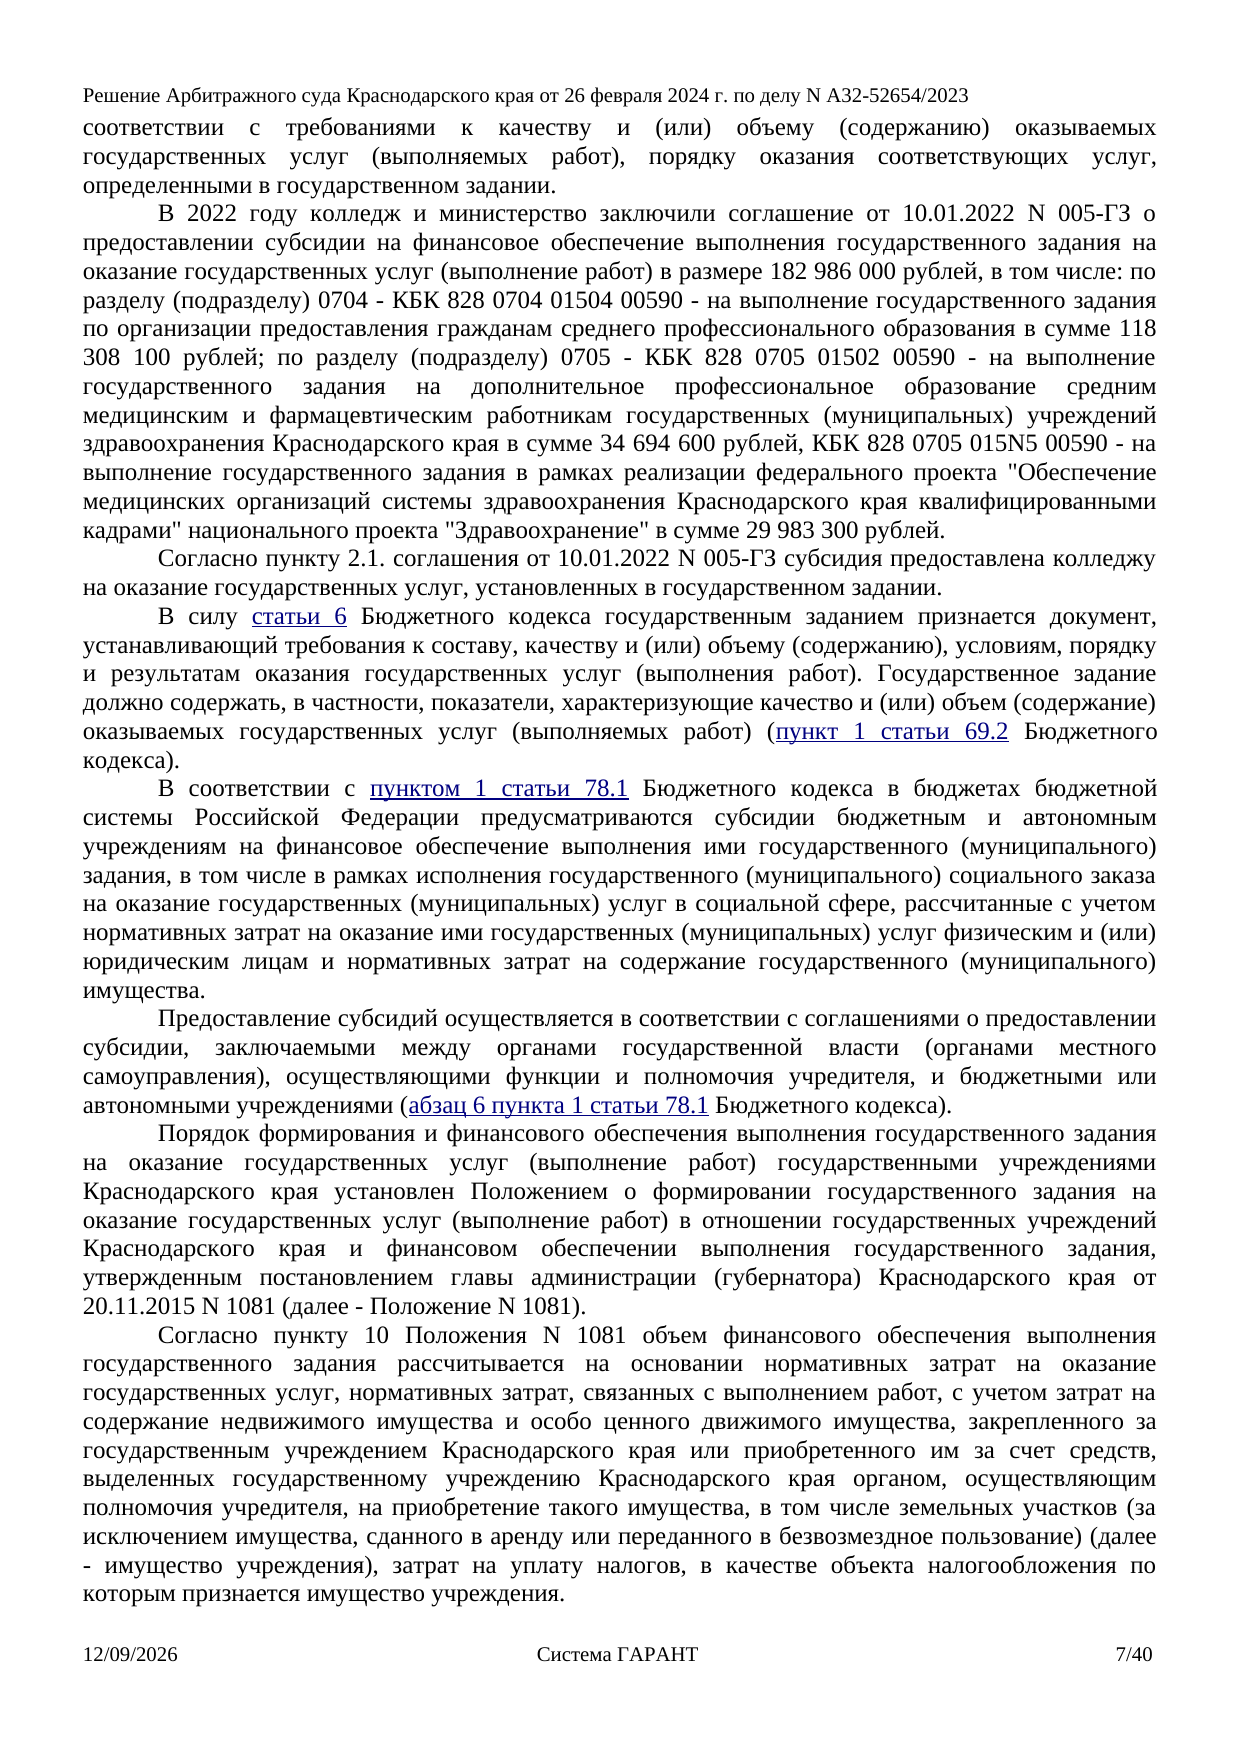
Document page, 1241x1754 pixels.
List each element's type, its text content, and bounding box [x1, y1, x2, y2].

text соответствии с требованиями к качеству и (или) объему (содержанию) оказываемых государственных услуг (выполняемых работ), порядку оказания соответствующих услуг, определенными в государственном задании. [83, 112, 1157, 198]
text В 2022 году колледж и министерство заключили соглашение от 10.01.2022 N 005-ГЗ о предоставлении субсидии на финансовое обеспечение выполнения государственного задания на оказание государственных услуг (выполнение работ) в размере 182 986 000 рублей, в том числе: по разделу (подразделу) 0704 - КБК 828 0704 01504 00590 - на выполнение государственного задания по организации предоставления гражданам среднего профессионального образования в сумме 118 308 100 рублей; по разделу (подразделу) 0705 - КБК 828 0705 01502 00590 - на выполнение государственного задания на дополнительное профессиональное образование средним медицинским и фармацевтическим работникам государственных (муниципальных) учреждений здравоохранения Краснодарского края в сумме 34 694 600 рублей, КБК 828 0705 015N5 00590 - на выполнение государственного задания в рамках реализации федерального проекта "Обеспечение медицинских организаций системы здравоохранения Краснодарского края квалифицированными кадрами" национального проекта "Здравоохранение" в сумме 29 983 300 рублей. [83, 198, 1157, 543]
text Согласно пункту 2.1. соглашения от 10.01.2022 N 005-ГЗ субсидия предоставлена колледжу на оказание государственных услуг, установленных в государственном задании. [83, 543, 1157, 601]
text Порядок формирования и финансового обеспечения выполнения государственного задания на оказание государственных услуг (выполнение работ) государственными учреждениями Краснодарского края установлен Положением о формировании государственного задания на оказание государственных услуг (выполнение работ) в отношении государственных учреждений Краснодарского края и финансовом обеспечении выполнения государственного задания, утвержденным постановлением главы администрации (губернатора) Краснодарского края от 20.11.2015 N 1081 (далее - Положение N 1081). [83, 1118, 1157, 1320]
text В соответствии с пунктом 1 статьи 78.1 Бюджетного кодекса в бюджетах бюджетной системы Российской Федерации предусматриваются субсидии бюджетным и автономным учреждениям на финансовое обеспечение выполнения ими государственного (муниципального) задания, в том числе в рамках исполнения государственного (муниципального) социального заказа на оказание государственных (муниципальных) услуг в социальной сфере, рассчитанные с учетом нормативных затрат на оказание ими государственных (муниципальных) услуг физическим и (или) юридическим лицам и нормативных затрат на содержание государственного (муниципального) имущества. [83, 773, 1157, 1003]
text Предоставление субсидий осуществляется в соответствии с соглашениями о предоставлении субсидии, заключаемыми между органами государственной власти (органами местного самоуправления), осуществляющими функции и полномочия учредителя, и бюджетными или автономными учреждениями (абзац 6 пункта 1 статьи 78.1 Бюджетного кодекса). [83, 1003, 1157, 1118]
text Согласно пункту 10 Положения N 1081 объем финансового обеспечения выполнения государственного задания рассчитывается на основании нормативных затрат на оказание государственных услуг, нормативных затрат, связанных с выполнением работ, с учетом затрат на содержание недвижимого имущества и особо ценного движимого имущества, закрепленного за государственным учреждением Краснодарского края или приобретенного им за счет средств, выделенных государственному учреждению Краснодарского края органом, осуществляющим полномочия учредителя, на приобретение такого имущества, в том числе земельных участков (за исключением имущества, сданного в аренду или переданного в безвозмездное пользование) (далее - имущество учреждения), затрат на уплату налогов, в качестве объекта налогообложения по которым признается имущество учреждения. [83, 1320, 1157, 1607]
text В силу статьи 6 Бюджетного кодекса государственным заданием признается документ, устанавливающий требования к составу, качеству и (или) объему (содержанию), условиям, порядку и результатам оказания государственных услуг (выполнения работ). Государственное задание должно содержать, в частности, показатели, характеризующие качество и (или) объем (содержание) оказываемых государственных услуг (выполняемых работ) (пункт 1 статьи 69.2 Бюджетного кодекса). [83, 601, 1157, 773]
